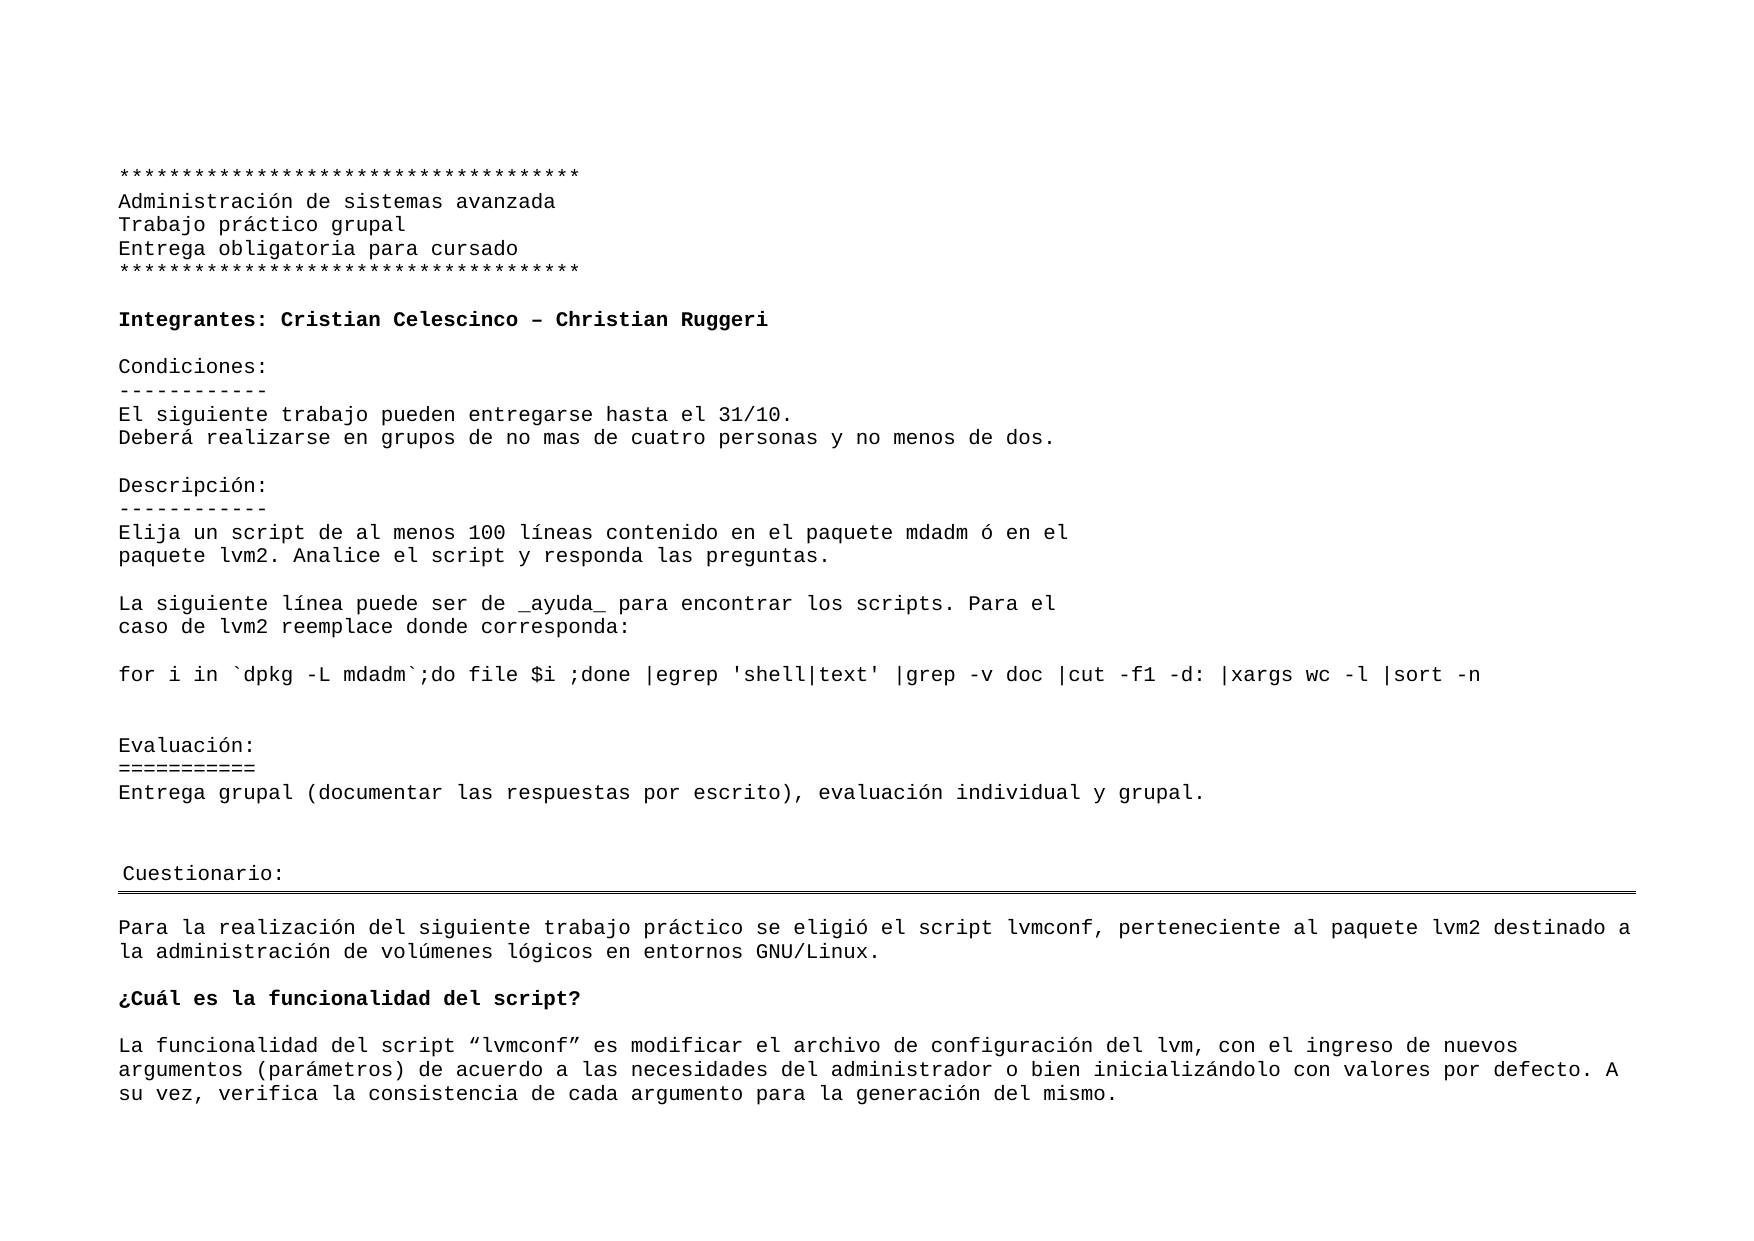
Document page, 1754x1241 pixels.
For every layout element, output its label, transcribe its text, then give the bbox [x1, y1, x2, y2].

text caso de lvm2 reemplace donde corresponda: [118, 616, 1636, 640]
text ------------ [118, 380, 1636, 404]
text Cuestionario: [118, 859, 1636, 891]
text La siguiente línea puede ser de _ayuda_ para encontrar los scripts. Para el [118, 593, 1636, 616]
text =========== [118, 758, 1636, 782]
text Integrantes: Cristian Celescinco – Christian Ruggeri [118, 309, 1636, 333]
text ------------ [118, 498, 1636, 522]
text La funcionalidad del script “lvmconf” es modificar el archivo de configuración del lvm, con el ingreso de nuevos argumentos (parámetros) de acuerdo a las necesidades del administrador o bien inicializándolo con valores por defecto. A su vez, verifica la consistencia de cada argumento para la generación del mismo. [118, 1035, 1636, 1106]
text ¿Cuál es la funcionalidad del script? [118, 988, 1636, 1012]
text Entrega grupal (documentar las respuestas por escrito), evaluación individual y grupal. [118, 782, 1636, 806]
text Deberá realizarse en grupos de no mas de cuatro personas y no menos de dos. [118, 427, 1636, 451]
text ************************************* [118, 167, 1636, 191]
text Evaluación: [118, 735, 1636, 758]
text paquete lvm2. Analice el script y responda las preguntas. [118, 546, 1636, 569]
text ************************************* [118, 262, 1636, 285]
text Trabajo práctico grupal [118, 214, 1636, 238]
text Para la realización del siguiente trabajo práctico se eligió el script lvmconf, perteneciente al paquete lvm2 destinado a la administración de volúmenes lógicos en entornos GNU/Linux. [118, 917, 1636, 964]
text Elija un script de al menos 100 líneas contenido en el paquete mdadm ó en el [118, 522, 1636, 546]
text El siguiente trabajo pueden entregarse hasta el 31/10. [118, 404, 1636, 427]
text Condiciones: [118, 356, 1636, 380]
text Descripción: [118, 474, 1636, 498]
text for i in `dpkg -L mdadm`;do file $i ;done |egrep 'shell|text' |grep -v doc |cut -f1 -d: |xargs wc -l |sort -n [118, 664, 1636, 687]
text Entrega obligatoria para cursado [118, 238, 1636, 262]
text Administración de sistemas avanzada [118, 191, 1636, 214]
